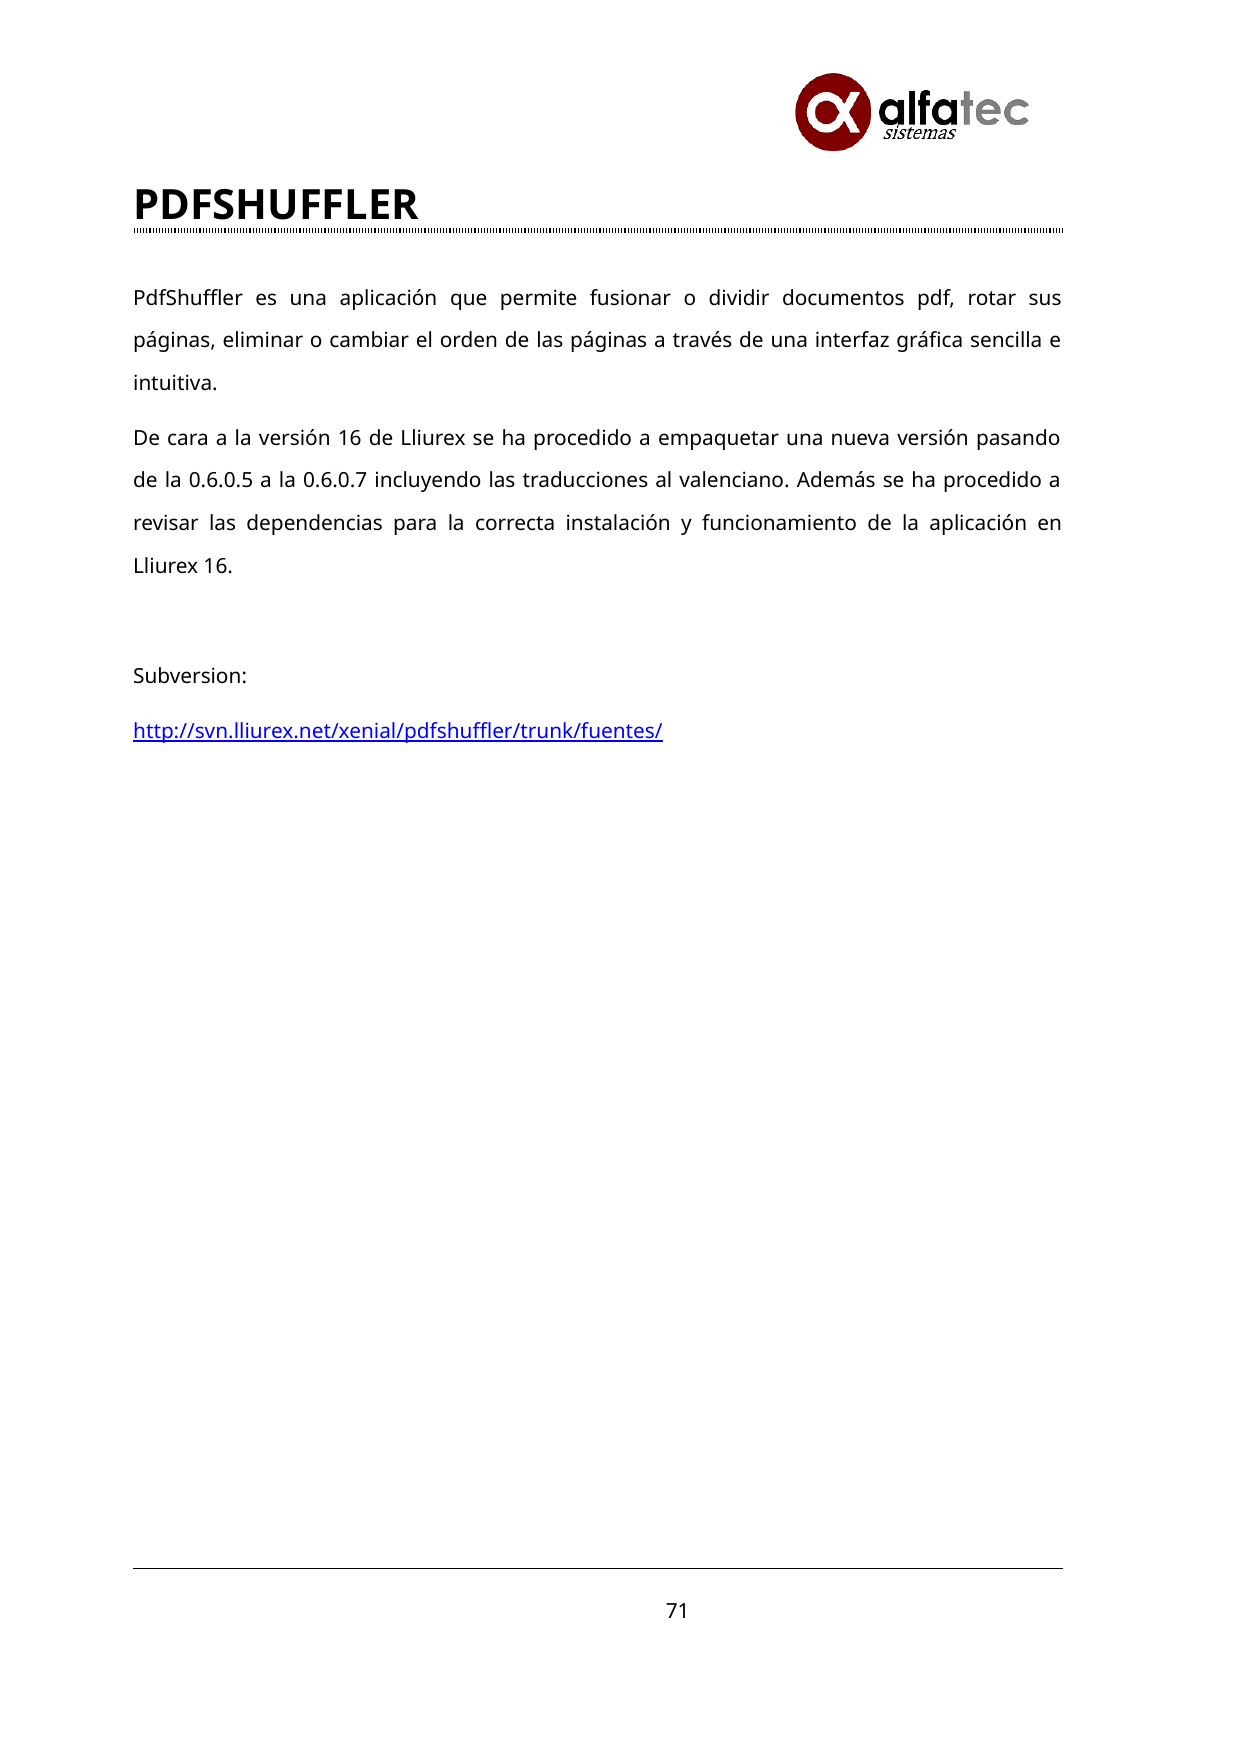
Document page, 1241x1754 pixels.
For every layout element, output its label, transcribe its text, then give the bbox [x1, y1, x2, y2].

picture [795, 73, 1031, 151]
text PdfShuffler es una aplicación que permite fusionar o dividir documentos pdf, rotar sus páginas, eliminar o cambiar el orden de las páginas a través de una interfaz gráfica sencilla e intuitiva. [133, 283, 1063, 396]
subtitle PDFSHUFFLER [133, 193, 1063, 233]
text http://svn.lliurex.net/xenial/pdfshuffler/trunk/fuentes/ [133, 716, 1063, 744]
text De cara a la versión 16 de Lliurex se ha procedido a empaquetar una nueva versión pasando de la 0.6.0.5 a la 0.6.0.7 incluyendo las traducciones al valenciano. Además se ha procedido a revisar las dependencias para la correcta instalación y funcionamiento de la aplicación en Lliurex 16. [133, 423, 1063, 579]
text Subversion: [133, 661, 1063, 689]
